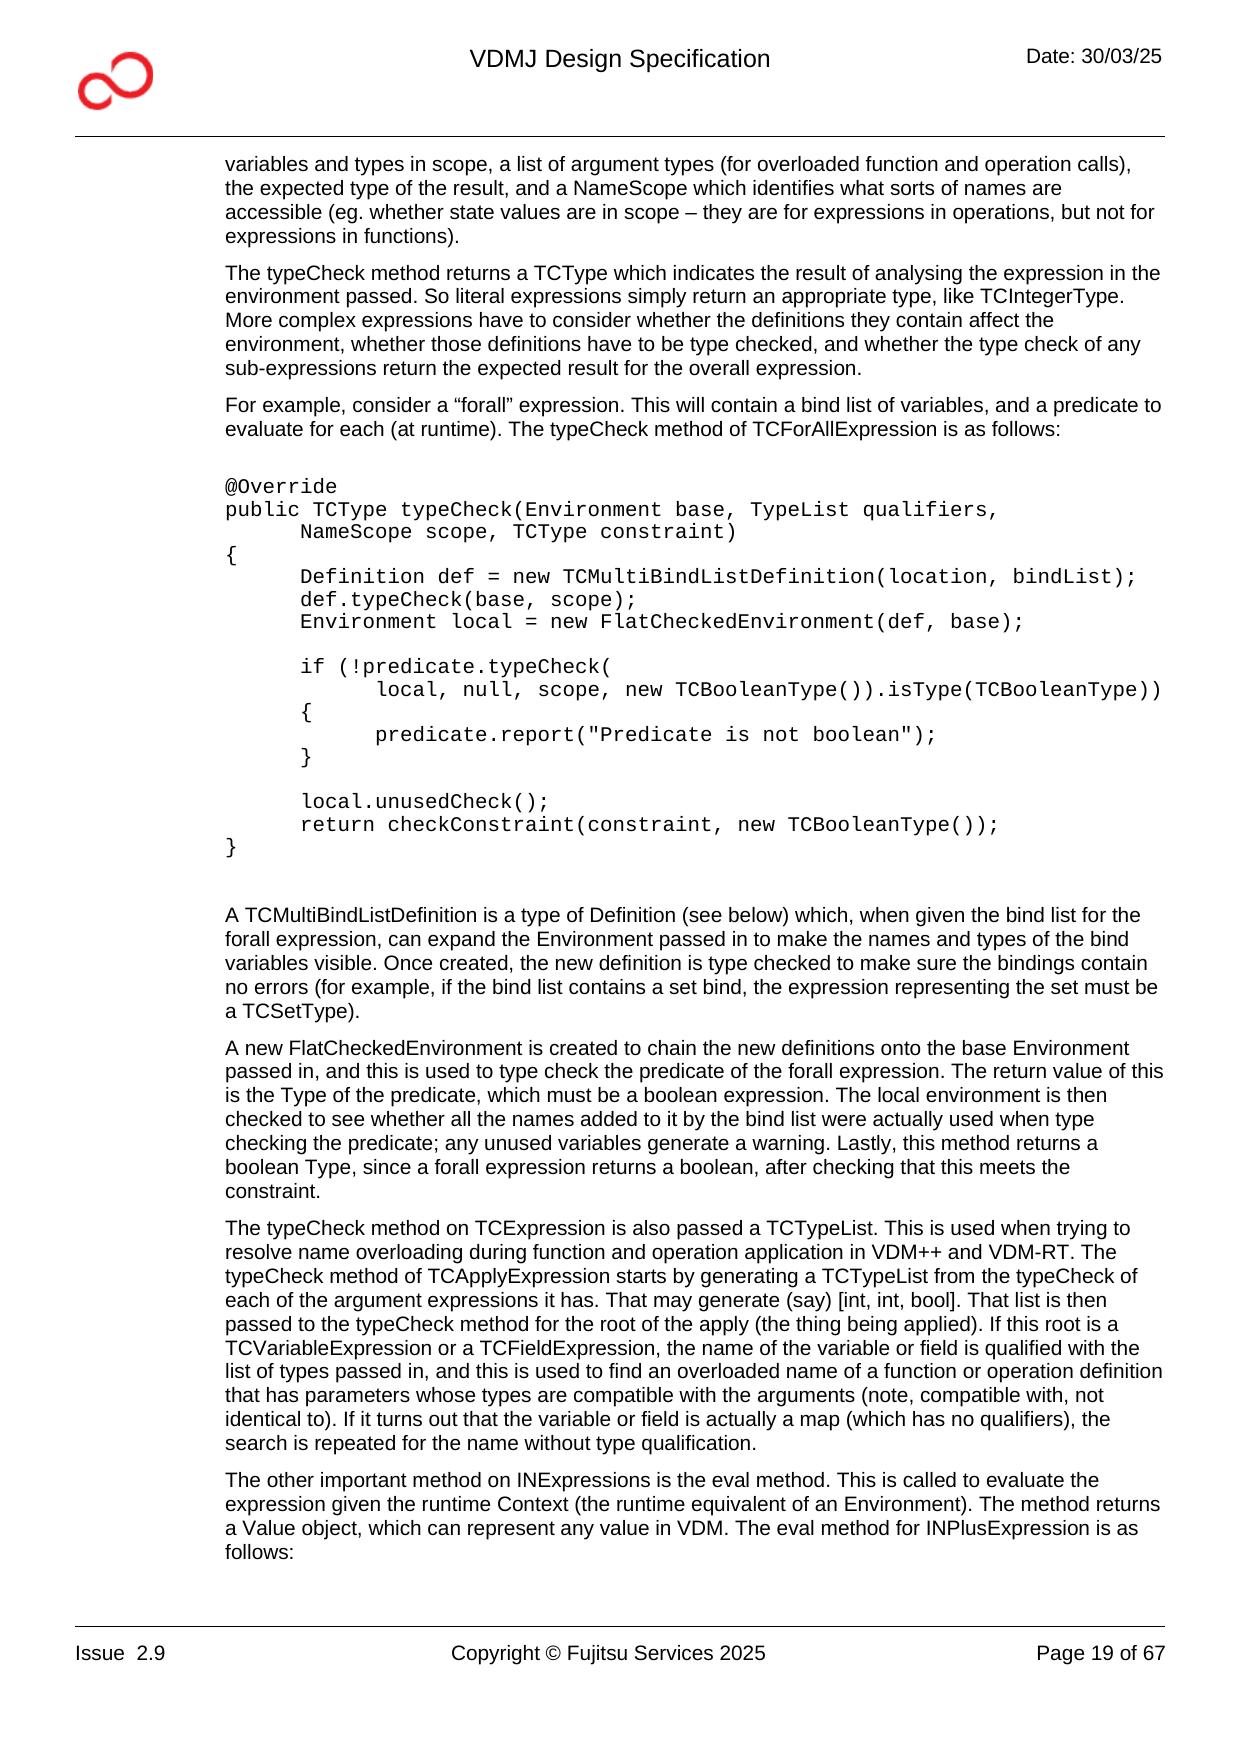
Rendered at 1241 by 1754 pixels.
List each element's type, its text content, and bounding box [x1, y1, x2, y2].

text The typeCheck method on TCExpression is also passed a TCTypeList. This is used when trying to resolve name overloading during function and operation application in VDM++ and VDM-RT. The typeCheck method of TCApplyExpression starts by generating a TCTypeList from the typeCheck of each of the argument expressions it has. That may generate (say) [int, int, bool]. That list is then passed to the typeCheck method for the root of the apply (the thing being applied). If this root is a TCVariableExpression or a TCFieldExpression, the name of the variable or field is qualified with the list of types passed in, and this is used to find an overloaded name of a function or operation definition that has parameters whose types are compatible with the arguments (note, compatible with, not identical to). If it turns out that the variable or field is actually a map (which has no qualifiers), the search is repeated for the name without type qualification. [225, 1216, 1165, 1456]
text variables and types in scope, a list of argument types (for overloaded function and operation calls), the expected type of the result, and a NameScope which identifies what sorts of names are accessible (eg. whether state values are in scope – they are for expressions in operations, but not for expressions in functions). [225, 152, 1165, 248]
text def.typeCheck(base, scope); [225, 588, 1165, 611]
text local.unusedCheck(); [225, 791, 1165, 813]
text @Override [225, 476, 1165, 498]
text local, null, scope, new TCBooleanType()).isType(TCBooleanType)) [225, 678, 1165, 701]
text For example, consider a “forall” expression. This will contain a bind list of variables, and a predicate to evaluate for each (at runtime). The typeCheck method of TCForAllExpression is as follows: [225, 393, 1165, 441]
text A new FlatCheckedEnvironment is created to chain the new definitions onto the base Environment passed in, and this is used to type check the predicate of the forall expression. The return value of this is the Type of the predicate, which must be a boolean expression. The local environment is then checked to see whether all the names added to it by the bind list were actually used when type checking the predicate; any unused variables generate a warning. Lastly, this method returns a boolean Type, since a forall expression returns a boolean, after checking that this meets the constraint. [225, 1036, 1165, 1203]
text Environment local = new FlatCheckedEnvironment(def, base); [225, 611, 1165, 633]
picture [78, 44, 153, 120]
text The typeCheck method returns a TCType which indicates the result of analysing the expression in the environment passed. So literal expressions simply return an appropriate type, like TCIntegerType. More complex expressions have to consider whether the definitions they contain affect the environment, whether those definitions have to be type checked, and whether the type check of any sub-expressions return the expected result for the overall expression. [225, 261, 1165, 381]
text The other important method on INExpressions is the eval method. This is called to evaluate the expression given the runtime Context (the runtime equivalent of an Environment). The method returns a Value object, which can represent any value in VDM. The eval method for INPlusExpression is as follows: [225, 1468, 1165, 1564]
text if (!predicate.typeCheck( [225, 656, 1165, 678]
text } [225, 746, 1165, 768]
text { [225, 701, 1165, 723]
text } [225, 836, 1165, 858]
text public TCType typeCheck(Environment base, TypeList qualifiers, [225, 498, 1165, 521]
text Definition def = new TCMultiBindListDefinition(location, bindList); [225, 566, 1165, 588]
text A TCMultiBindListDefinition is a type of Definition (see below) which, when given the bind list for the forall expression, can expand the Environment passed in to make the names and types of the bind variables visible. Once created, the new definition is type checked to make sure the bindings contain no errors (for example, if the bind list contains a set bind, the expression representing the set must be a TCSetType). [225, 903, 1165, 1023]
text predicate.report("Predicate is not boolean"); [225, 723, 1165, 746]
text { [225, 543, 1165, 566]
text NameScope scope, TCType constraint) [225, 521, 1165, 543]
text return checkConstraint(constraint, new TCBooleanType()); [225, 813, 1165, 836]
